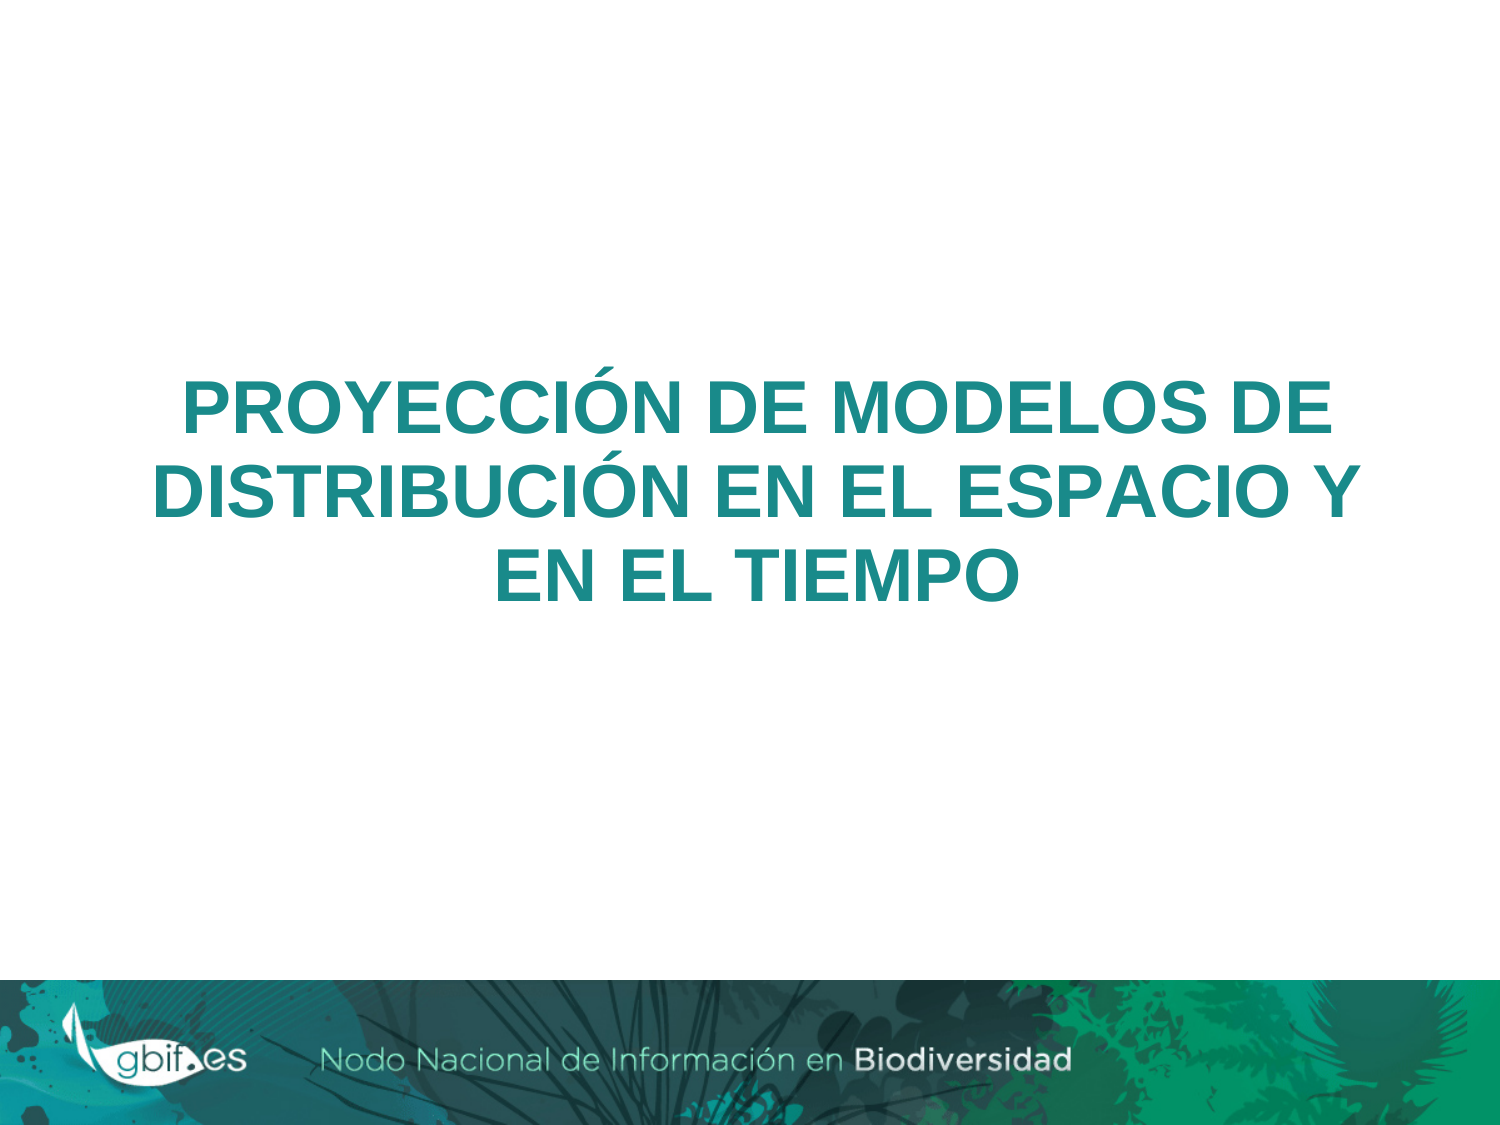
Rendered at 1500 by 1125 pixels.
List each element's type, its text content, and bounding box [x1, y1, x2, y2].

subtitle PROYECCIÓN DE MODELOS DE DISTRIBUCIÓN EN EL ESPACIO Y EN EL TIEMPO [120, 41, 1396, 943]
picture [0, 980, 1500, 1125]
